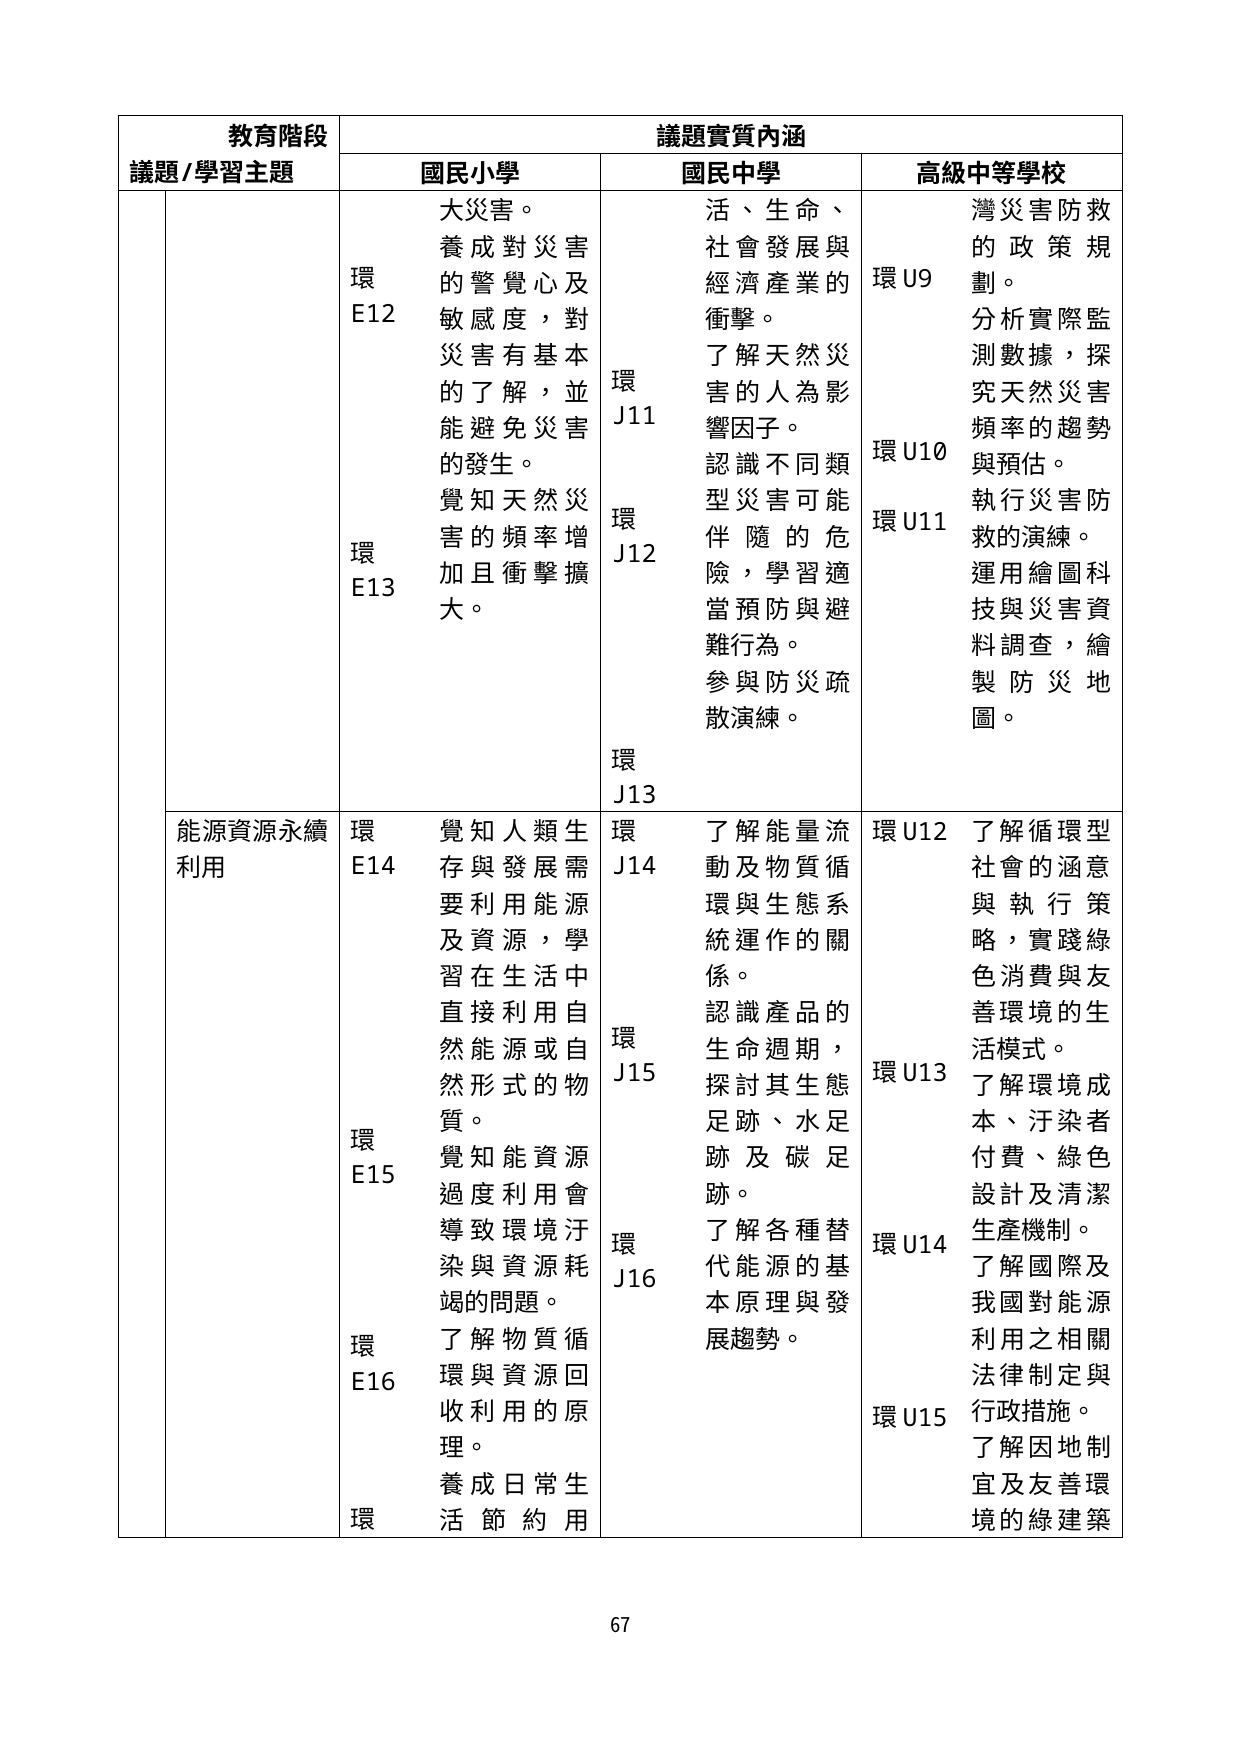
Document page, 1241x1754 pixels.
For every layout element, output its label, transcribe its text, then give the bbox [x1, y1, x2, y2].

table_cell 大災害。 養成對災害的警覺心及敏感度，對災害有基本的了解，並能避免災害的發生。 覺知天然災害的頻率增加且衝擊擴大。 [428, 191, 600, 811]
table_cell 了解能量流動及物質循環與生態系統運作的關係。 認識產品的生命週期，探討其生態足跡、水足跡及碳足跡。 了解各種替代能源的基本原理與發展趨勢。 [694, 812, 861, 1537]
table_cell 灣災害防救的政策規劃。 分析實際監測數據，探究天然災害頻率的趨勢與預估。 執行災害防救的演練。 運用繪圖科技與災害資料調查，繪製防災地圖。 [960, 191, 1122, 811]
table_cell 能源資源永續利用 [166, 812, 339, 1537]
table_cell 了解循環型社會的涵意與執行策略，實踐綠色消費與友善環境的生活模式。 了解環境成本、汙染者付費、綠色設計及清潔生產機制。 了解國際及我國對能源利用之相關法律制定與行政措施。 了解因地制宜及友善環境的綠建築 [960, 812, 1122, 1537]
table_cell 環U12 環U13 環U14 環U15 [862, 812, 960, 1537]
table_cell 國民小學 [340, 154, 600, 190]
table_cell 環E14 環E15 環E16 環 [340, 812, 428, 1537]
table_cell 環J14 環J15 環J16 [601, 812, 694, 1537]
table_header 議題實質內涵 [340, 116, 1122, 152]
table_cell [166, 191, 339, 811]
table_cell 環E12 環E13 [340, 191, 428, 811]
table_cell 高級中等學校 [862, 154, 1122, 190]
table_cell 環U9 環U10 環U11 [862, 191, 960, 811]
table_cell [119, 191, 165, 1537]
table_cell 覺知人類生存與發展需要利用能源及資源，學習在生活中直接利用自然能源或自然形式的物質。 覺知能資源過度利用會導致環境汙染與資源耗竭的問題。 了解物質循環與資源回收利用的原理。 養成日常生活節約用 [428, 812, 600, 1537]
table_cell 環J11 環J12 環J13 [601, 191, 694, 811]
table_header 教育階段 議題/學習主題 [119, 116, 339, 190]
table_cell 國民中學 [601, 154, 861, 190]
table_cell 活、生命、社會發展與經濟產業的衝擊。 了解天然災害的人為影響因子。 認識不同類型災害可能伴隨的危險，學習適當預防與避難行為。 參與防災疏散演練。 [694, 191, 861, 811]
